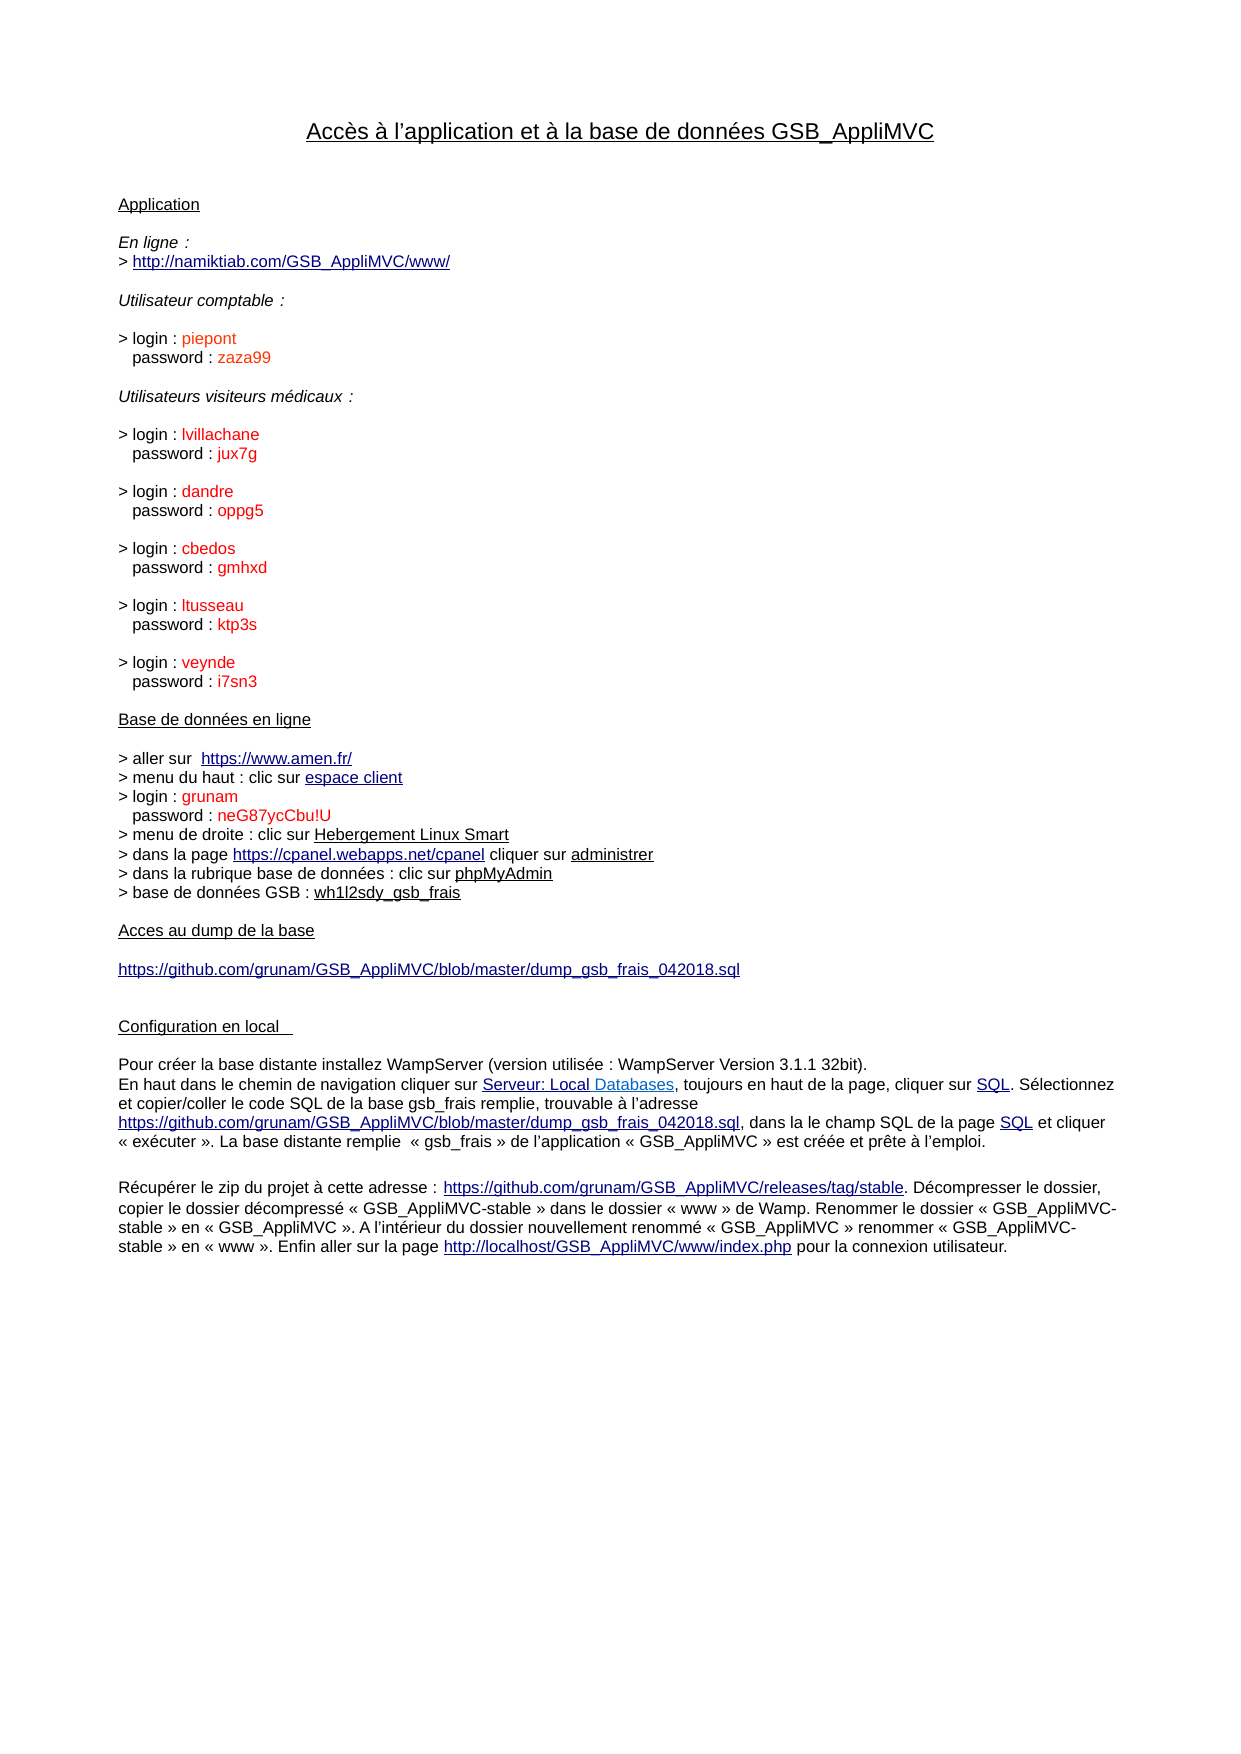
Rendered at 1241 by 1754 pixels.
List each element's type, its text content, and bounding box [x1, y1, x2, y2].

text password : i7sn3 [118, 672, 1122, 691]
text Application [118, 195, 1122, 214]
text > base de données GSB : wh1l2sdy_gsb_frais [118, 883, 1122, 902]
text Utilisateurs visiteurs médicaux : [118, 386, 1122, 406]
text > login : lvillachane [118, 425, 1122, 444]
text Acces au dump de la base [118, 921, 1122, 940]
text password : zaza99 [118, 348, 1122, 367]
text Pour créer la base distante installez WampServer (version utilisée : WampServer Version 3.1.1 32bit). [118, 1055, 1122, 1074]
text password : ktp3s [118, 615, 1122, 634]
text > login : grunam [118, 787, 1122, 806]
text > menu du haut : clic sur espace client [118, 768, 1122, 787]
text > login : dandre [118, 482, 1122, 501]
text password : gmhxd [118, 558, 1122, 577]
text > dans la rubrique base de données : clic sur phpMyAdmin [118, 863, 1122, 883]
text En ligne : [118, 233, 1122, 252]
text > http://namiktiab.com/GSB_AppliMVC/www/ [118, 252, 1122, 271]
text > dans la page https://cpanel.webapps.net/cpanel cliquer sur administrer [118, 844, 1122, 863]
text Récupérer le zip du projet à cette adresse : https://github.com/grunam/GSB_AppliMVC/releases/tag/stable. Décompresser le dossier, copier le dossier décompressé « GSB_AppliMVC-stable » dans le dossier « www » de Wamp. Renommer le dossier « GSB_AppliMVC-stable » en « GSB_AppliMVC ». A l’intérieur du dossier nouvellement renommé « GSB_AppliMVC » renommer « GSB_AppliMVC-stable » en « www ». Enfin aller sur la page http://localhost/GSB_AppliMVC/www/index.php pour la connexion utilisateur. [118, 1170, 1122, 1256]
text Configuration en local [118, 1017, 1122, 1036]
text > menu de droite : clic sur Hebergement Linux Smart [118, 825, 1122, 844]
text Utilisateur comptable : [118, 291, 1122, 310]
text > login : ltusseau [118, 596, 1122, 615]
text Base de données en ligne [118, 710, 1122, 729]
text password : oppg5 [118, 501, 1122, 520]
text > login : piepont [118, 329, 1122, 348]
text En haut dans le chemin de navigation cliquer sur Serveur: Local Databases, toujours en haut de la page, cliquer sur SQL. Sélectionnez et copier/coller le code SQL de la base gsb_frais remplie, trouvable à l’adresse https://github.com/grunam/GSB_AppliMVC/blob/master/dump_gsb_frais_042018.sql, dans la le champ SQL de la page SQL et cliquer « exécuter ». La base distante remplie « gsb_frais » de l’application « GSB_AppliMVC » est créée et prête à l’emploi. [118, 1074, 1122, 1151]
text > login : cbedos [118, 539, 1122, 558]
text Accès à l’application et à la base de données GSB_AppliMVC [118, 118, 1122, 144]
text > login : veynde [118, 653, 1122, 672]
text password : jux7g [118, 444, 1122, 463]
text password : neG87ycCbu!U [118, 806, 1122, 825]
text https://github.com/grunam/GSB_AppliMVC/blob/master/dump_gsb_frais_042018.sql [118, 959, 1122, 978]
text > aller sur https://www.amen.fr/ [118, 748, 1122, 768]
